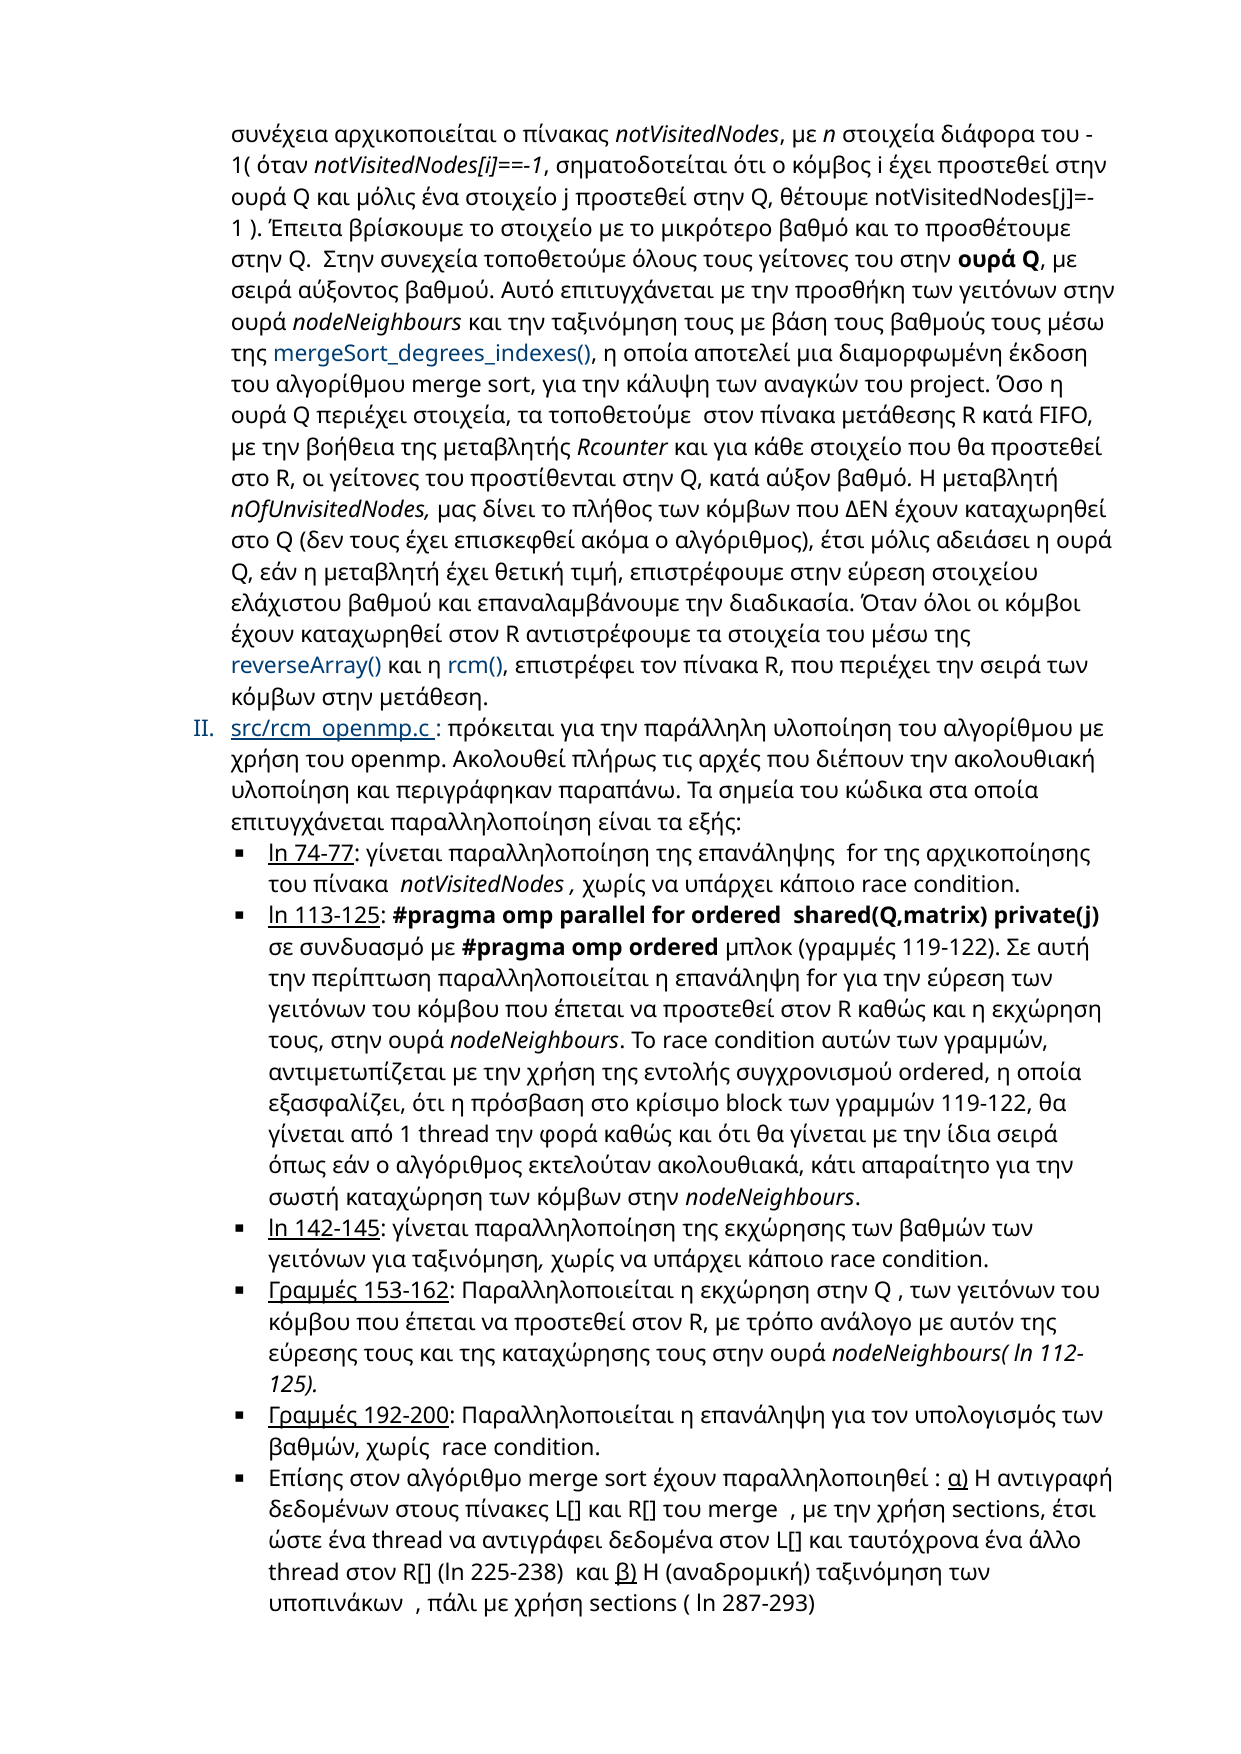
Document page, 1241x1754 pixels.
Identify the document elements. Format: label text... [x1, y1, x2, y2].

list src/rcm_openmp.c : πρόκειται για την παράλληλη υλοποίηση του αλγορίθμου με χρήση του openmp. Ακολουθεί πλήρως τις αρχές που διέπουν την ακολουθιακή υλοποίηση και περιγράφηκαν παραπάνω. Τα σημεία του κώδικα στα οποία επιτυγχάνεται παραλληλοποίηση είναι τα εξής: [193, 712, 1122, 837]
list Επίσης στον αλγόριθμο merge sort έχουν παραλληλοποιηθεί : α) Η αντιγραφή δεδομένων στους πίνακες L[] και R[] του merge , με την χρήση sections, έτσι ώστε ένα thread να αντιγράφει δεδομένα στον L[] και ταυτόχρονα ένα άλλο thread στον R[] (ln 225-238) και β) Η (αναδρομική) ταξινόμηση των υποπινάκων , πάλι με χρήση sections ( ln 287-293) [231, 1462, 1122, 1618]
list ln 74-77: γίνεται παραλληλοποίηση της επανάληψης for της αρχικοποίησης του πίνακα notVisitedNodes , χωρίς να υπάρχει κάποιο race condition. [231, 837, 1122, 899]
list Γραμμές 153-162: Παραλληλοποιείται η εκχώρηση στην Q , των γειτόνων του κόμβου που έπεται να προστεθεί στον R, με τρόπο ανάλογο με αυτόν της εύρεσης τους και της καταχώρησης τους στην ουρά nodeNeighbours( ln 112-125). [231, 1274, 1122, 1399]
list ln 142-145: γίνεται παραλληλοποίηση της εκχώρησης των βαθμών των γειτόνων για ταξινόμηση, χωρίς να υπάρχει κάποιο race condition. [231, 1212, 1122, 1274]
list συνέχεια αρχικοποιείται ο πίνακας notVisitedNodes, με n στοιχεία διάφορα του -1( όταν notVisitedNodes[i]==-1, σηματοδοτείται ότι ο κόμβος i έχει προστεθεί στην ουρά Q και μόλις ένα στοιχείο j προστεθεί στην Q, θέτουμε notVisitedNodes[j]=-1 ). Έπειτα βρίσκουμε το στοιχείο με το μικρότερο βαθμό και το προσθέτουμε στην Q. Στην συνεχεία τοποθετούμε όλους τους γείτονες του στην ουρά Q, με σειρά αύξοντος βαθμού. Αυτό επιτυγχάνεται με την προσθήκη των γειτόνων στην ουρά nodeNeighbours και την ταξινόμηση τους με βάση τους βαθμούς τους μέσω της mergeSort_degrees_indexes(), η οποία αποτελεί μια διαμορφωμένη έκδοση του αλγορίθμου merge sort, για την κάλυψη των αναγκών του project. Όσο η ουρά Q περιέχει στοιχεία, τα τοποθετούμε στον πίνακα μετάθεσης R κατά FIFO, με την βοήθεια της μεταβλητής Rcounter και για κάθε στοιχείο που θα προστεθεί στο R, οι γείτονες του προστίθενται στην Q, κατά αύξον βαθμό. Η μεταβλητή nOfUnvisitedNodes, μας δίνει το πλήθος των κόμβων που ΔΕΝ έχουν καταχωρηθεί στο Q (δεν τους έχει επισκεφθεί ακόμα ο αλγόριθμος), έτσι μόλις αδειάσει η ουρά Q, εάν η μεταβλητή έχει θετική τιμή, επιστρέφουμε στην εύρεση στοιχείου ελάχιστου βαθμού και επαναλαμβάνουμε την διαδικασία. Όταν όλοι οι κόμβοι έχουν καταχωρηθεί στον R αντιστρέφουμε τα στοιχεία του μέσω της reverseArray() και η rcm(), επιστρέφει τον πίνακα R, που περιέχει την σειρά των κόμβων στην μετάθεση. [193, 118, 1122, 712]
list ln 113-125: #pragma omp parallel for ordered shared(Q,matrix) private(j) σε συνδυασμό με #pragma omp ordered μπλοκ (γραμμές 119-122). Σε αυτή την περίπτωση παραλληλοποιείται η επανάληψη for για την εύρεση των γειτόνων του κόμβου που έπεται να προστεθεί στον R καθώς και η εκχώρηση τους, στην ουρά nodeNeighbours. Το race condition αυτών των γραμμών, αντιμετωπίζεται με την χρήση της εντολής συγχρονισμού ordered, η οποία εξασφαλίζει, ότι η πρόσβαση στο κρίσιμο block των γραμμών 119-122, θα γίνεται από 1 thread την φορά καθώς και ότι θα γίνεται με την ίδια σειρά όπως εάν ο αλγόριθμος εκτελούταν ακολουθιακά, κάτι απαραίτητο για την σωστή καταχώρηση των κόμβων στην nodeNeighbours. [231, 899, 1122, 1212]
list Γραμμές 192-200: Παραλληλοποιείται η επανάληψη για τον υπολογισμός των βαθμών, χωρίς race condition. [231, 1399, 1122, 1462]
